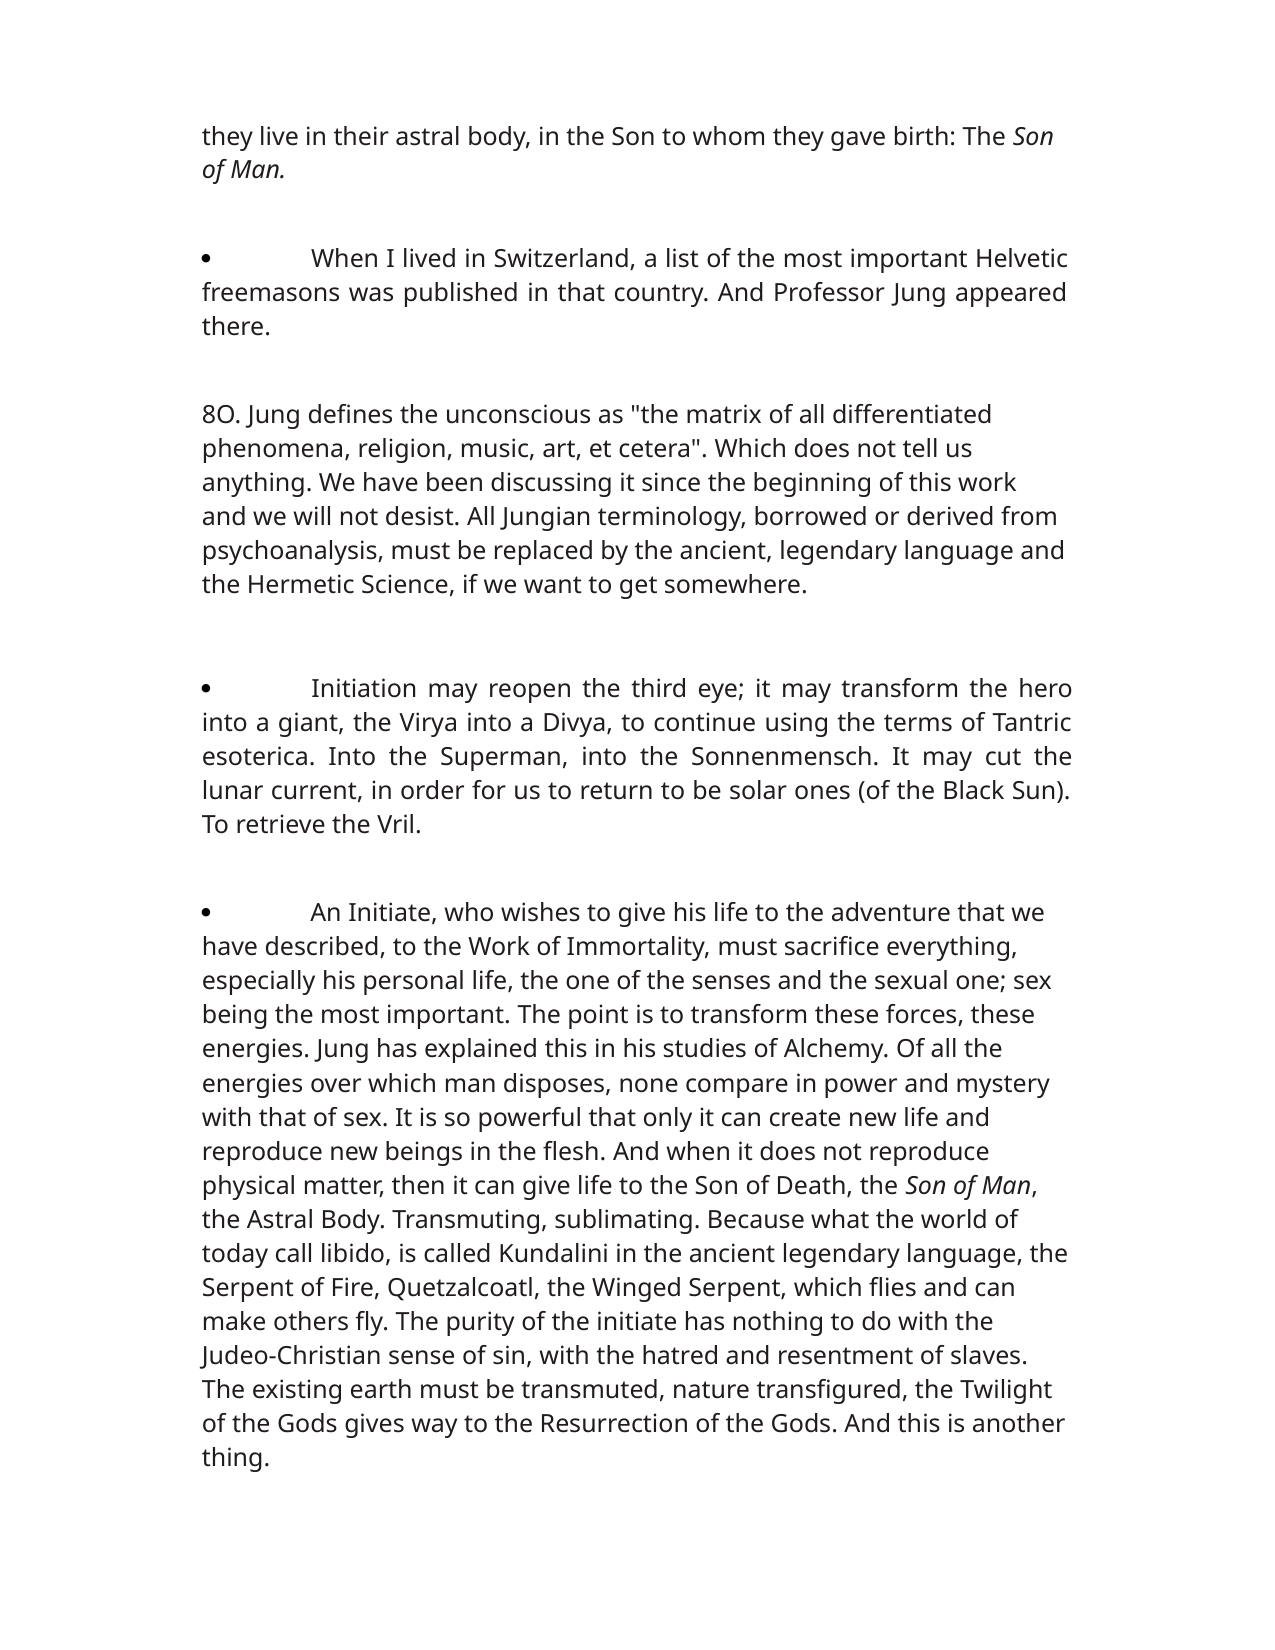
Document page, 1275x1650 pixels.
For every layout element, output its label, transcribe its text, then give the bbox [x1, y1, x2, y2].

list Initiation may reopen the third eye; it may transform the hero into a giant, the Virya into a Divya, to continue using the terms of Tantric esoterica. Into the Superman, into the Sonnenmensch. It may cut the lunar current, in order for us to return to be solar ones (of the Black Sun). To retrieve the Vril. [202, 671, 1073, 841]
list they live in their astral body, in the Son to whom they gave birth: The Son of Man. [202, 118, 1069, 186]
list When I lived in Switzerland, a list of the most important Helvetic freemasons was published in that country. And Professor Jung appeared there. [202, 240, 1068, 342]
text 8O. Jung defines the unconscious as "the matrix of all differentiated phenomena, religion, music, art, et cetera". Which does not tell us anything. We have been discussing it since the beginning of this work and we will not desist. All Jungian terminology, borrowed or derived from psychoanalysis, must be replaced by the ancient, legendary language and the Hermetic Science, if we want to get somewhere. [202, 397, 1066, 601]
list An Initiate, who wishes to give his life to the adventure that we have described, to the Work of Immortality, must sacrifice everything, especially his personal life, the one of the senses and the sexual one; sex being the most important. The point is to transform these forces, these energies. Jung has explained this in his studies of Alchemy. Of all the energies over which man disposes, none compare in power and mystery with that of sex. It is so powerful that only it can create new life and reproduce new beings in the flesh. And when it does not reproduce physical matter, then it can give life to the Son of Death, the Son of Man, the Astral Body. Transmuting, sublimating. Because what the world of today call libido, is called Kundalini in the ancient legendary language, the Serpent of Fire, Quetzalcoatl, the Winged Serpent, which flies and can make others fly. The purity of the initiate has nothing to do with the Judeo-Christian sense of sin, with the hatred and resentment of slaves. The existing earth must be transmuted, nature transfigured, the Twilight of the Gods gives way to the Resurrection of the Gods. And this is another thing. [202, 895, 1070, 1474]
